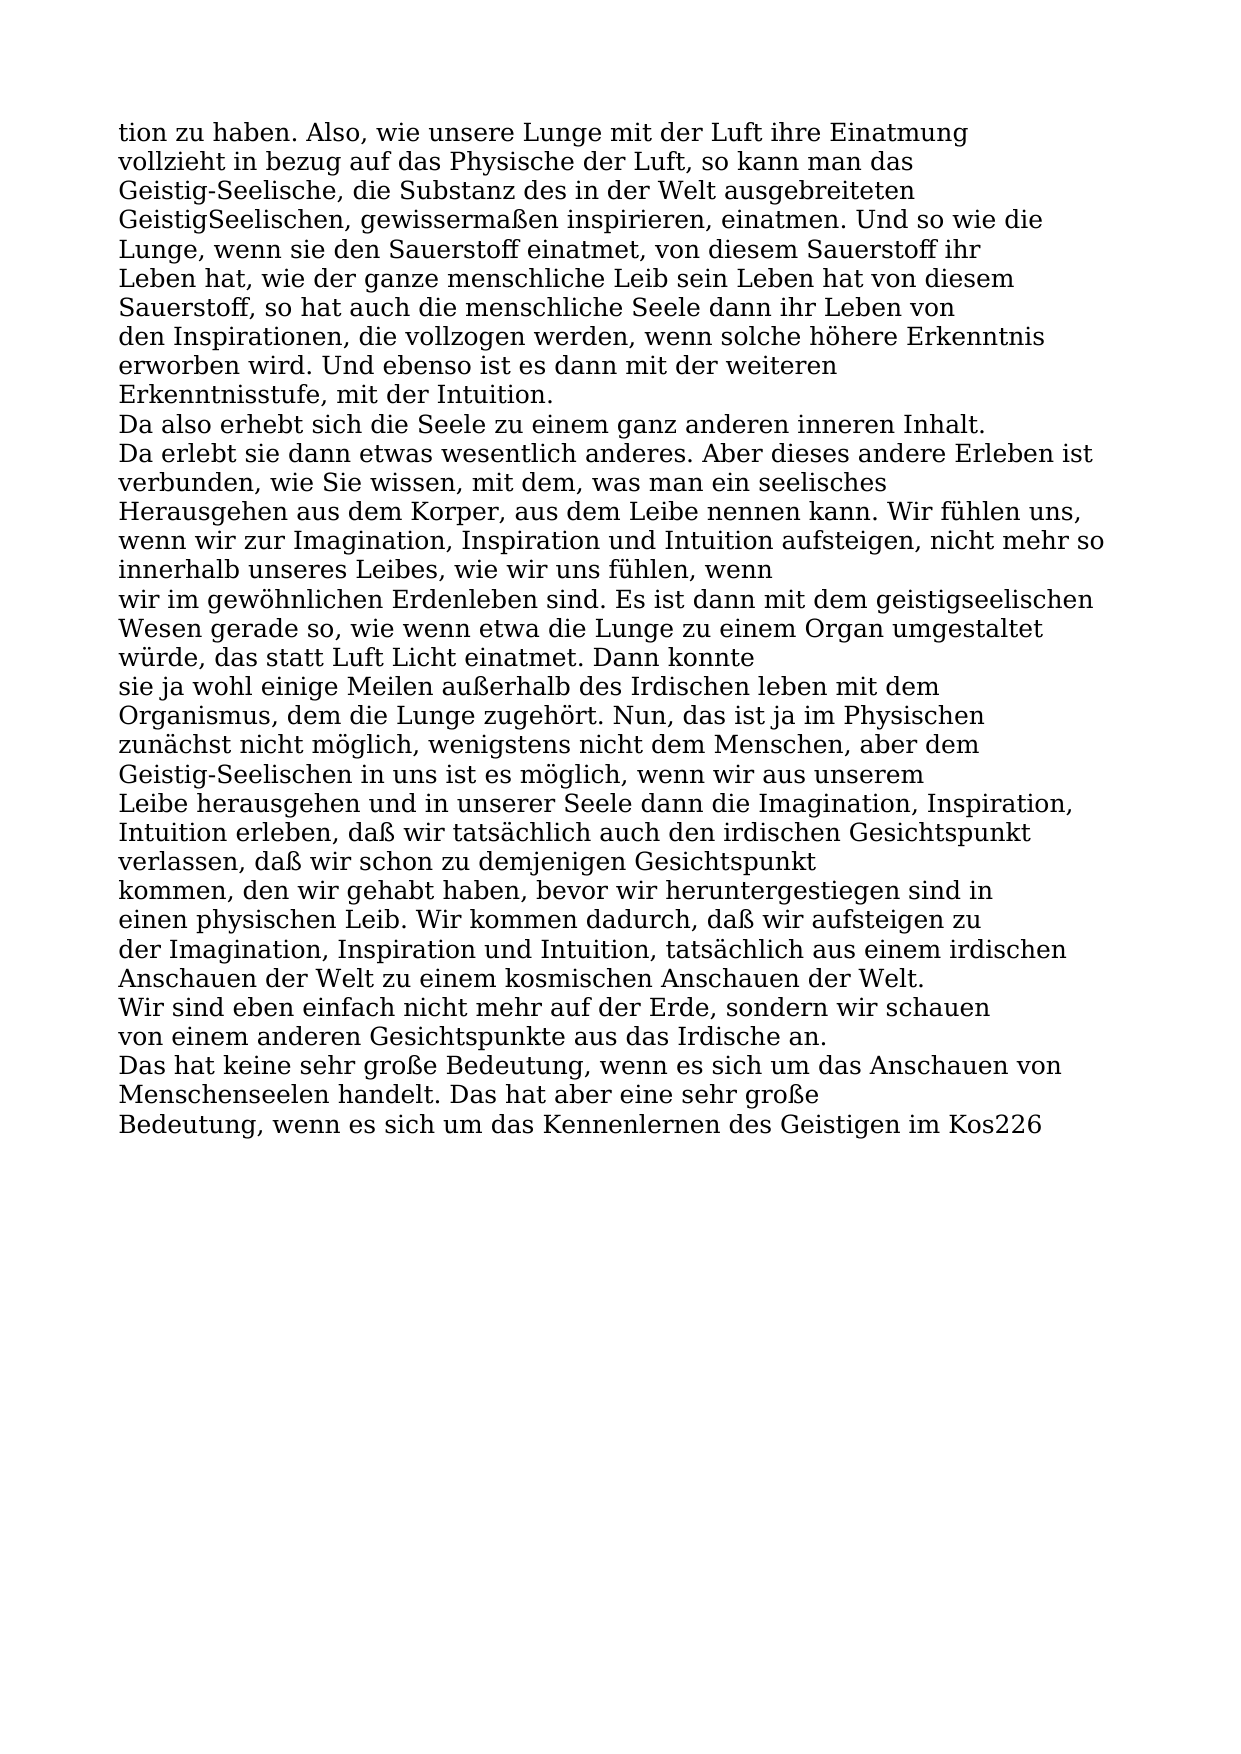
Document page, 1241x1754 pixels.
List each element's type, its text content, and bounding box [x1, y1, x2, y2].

text von einem anderen Gesichtspunkte aus das Irdische an. [118, 1022, 1122, 1051]
text der Imagination, Inspiration und Intuition, tatsächlich aus einem irdischen Anschauen der Welt zu einem kosmischen Anschauen der Welt. [118, 935, 1122, 993]
text Wir sind eben einfach nicht mehr auf der Erde, sondern wir schauen [118, 993, 1122, 1022]
text Da erlebt sie dann etwas wesentlich anderes. Aber dieses andere Erleben ist verbunden, wie Sie wissen, mit dem, was man ein seelisches [118, 439, 1122, 497]
text wir im gewöhnlichen Erdenleben sind. Es ist dann mit dem geistigseelischen Wesen gerade so, wie wenn etwa die Lunge zu einem Organ umgestaltet würde, das statt Luft Licht einatmet. Dann konnte [118, 585, 1122, 672]
text Erkenntnisstufe, mit der Intuition. [118, 381, 1122, 410]
text sie ja wohl einige Meilen außerhalb des Irdischen leben mit dem [118, 672, 1122, 701]
text Herausgehen aus dem Korper, aus dem Leibe nennen kann. Wir fühlen uns, wenn wir zur Imagination, Inspiration und Intuition aufsteigen, nicht mehr so innerhalb unseres Leibes, wie wir uns fühlen, wenn [118, 497, 1122, 585]
text Leben hat, wie der ganze menschliche Leib sein Leben hat von diesem Sauerstoff, so hat auch die menschliche Seele dann ihr Leben von [118, 264, 1122, 322]
text Leibe herausgehen und in unserer Seele dann die Imagination, Inspiration, Intuition erleben, daß wir tatsächlich auch den irdischen Gesichtspunkt verlassen, daß wir schon zu demjenigen Gesichtspunkt [118, 789, 1122, 876]
text den Inspirationen, die vollzogen werden, wenn solche höhere Erkenntnis erworben wird. Und ebenso ist es dann mit der weiteren [118, 322, 1122, 381]
text kommen, den wir gehabt haben, bevor wir heruntergestiegen sind in [118, 876, 1122, 906]
text Lunge, wenn sie den Sauerstoff einatmet, von diesem Sauerstoff ihr [118, 235, 1122, 264]
text zunächst nicht möglich, wenigstens nicht dem Menschen, aber dem [118, 731, 1122, 760]
text Organismus, dem die Lunge zugehört. Nun, das ist ja im Physischen [118, 701, 1122, 731]
text Bedeutung, wenn es sich um das Kennenlernen des Geistigen im Kos226 [118, 1110, 1122, 1139]
text tion zu haben. Also, wie unsere Lunge mit der Luft ihre Einatmung [118, 118, 1122, 147]
text Das hat keine sehr große Bedeutung, wenn es sich um das Anschauen von Menschenseelen handelt. Das hat aber eine sehr große [118, 1051, 1122, 1110]
text Geistig-Seelischen in uns ist es möglich, wenn wir aus unserem [118, 760, 1122, 789]
text vollzieht in bezug auf das Physische der Luft, so kann man das [118, 147, 1122, 176]
text Geistig-Seelische, die Substanz des in der Welt ausgebreiteten GeistigSeelischen, gewissermaßen inspirieren, einatmen. Und so wie die [118, 176, 1122, 235]
text einen physischen Leib. Wir kommen dadurch, daß wir aufsteigen zu [118, 906, 1122, 935]
text Da also erhebt sich die Seele zu einem ganz anderen inneren Inhalt. [118, 410, 1122, 439]
